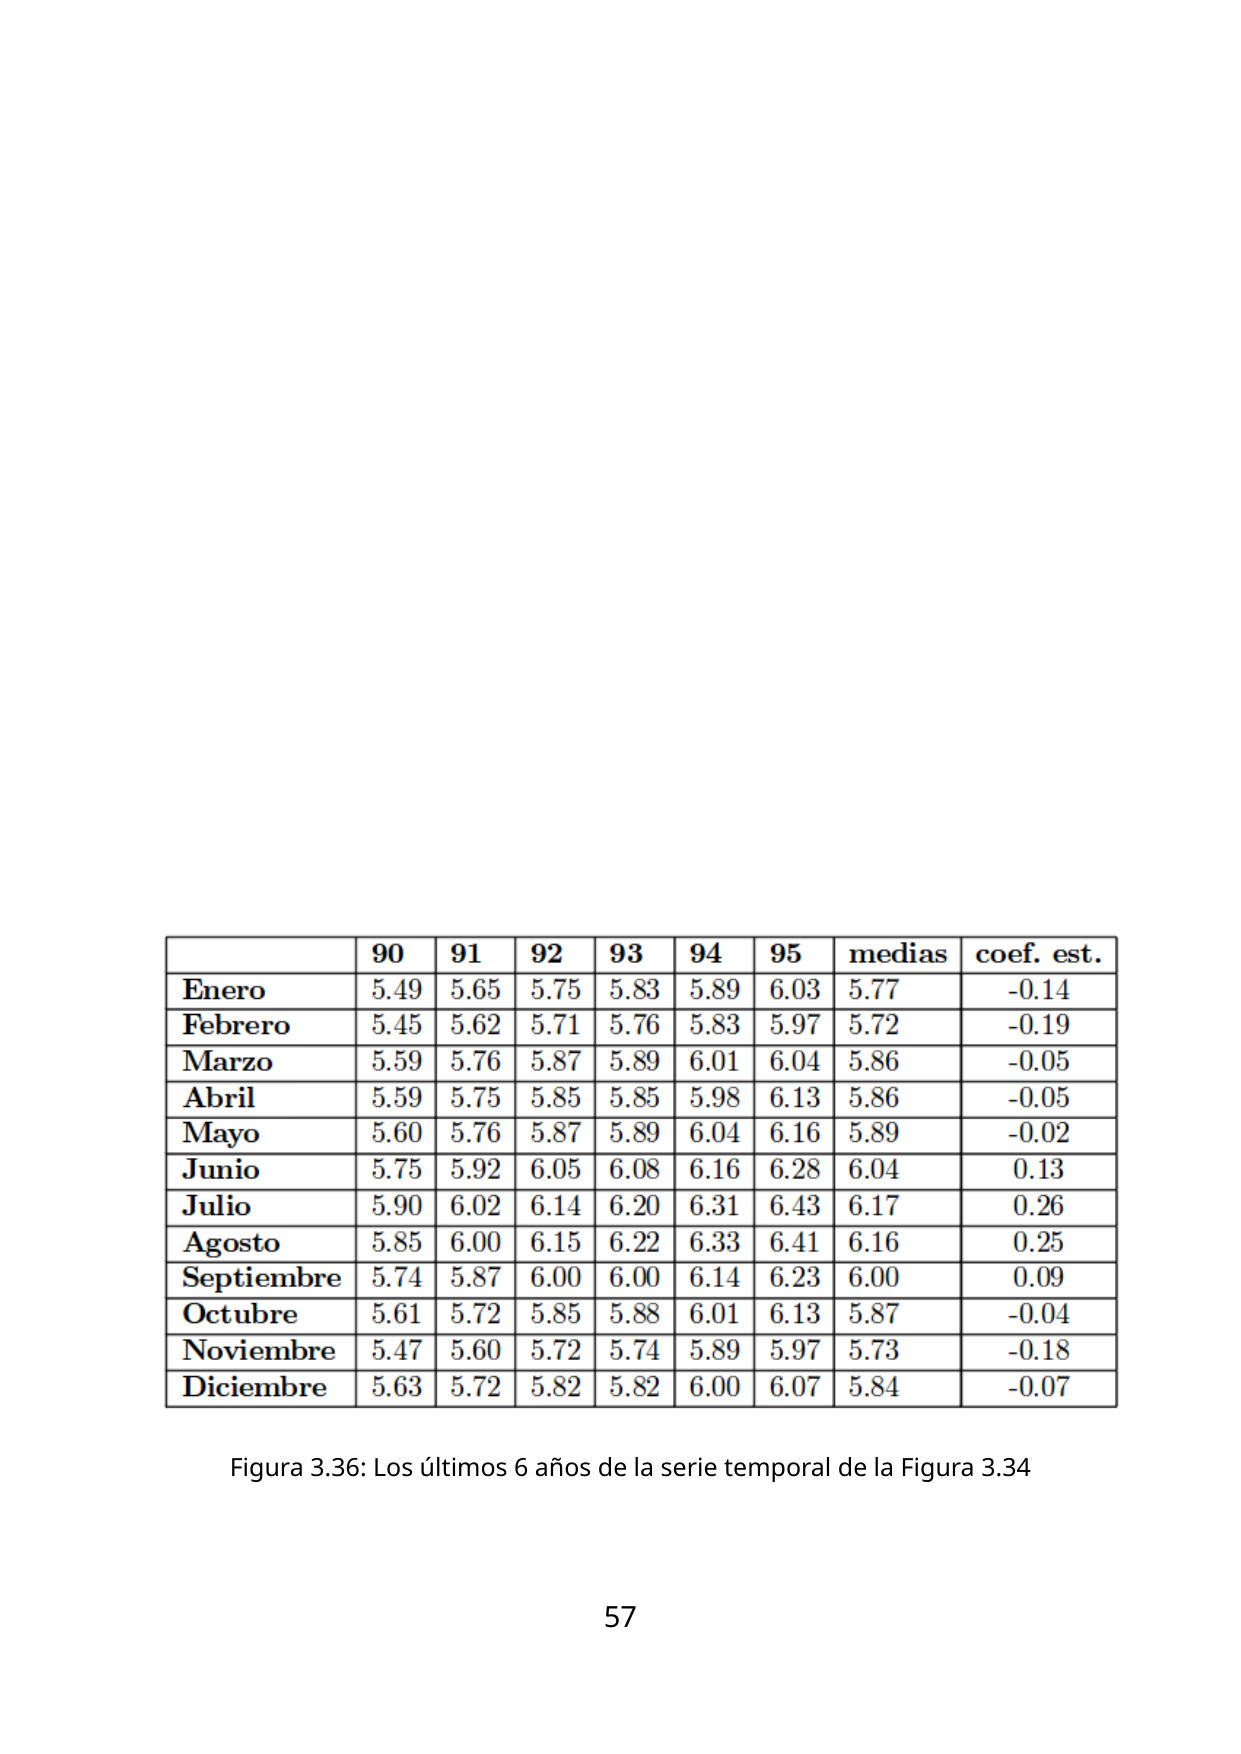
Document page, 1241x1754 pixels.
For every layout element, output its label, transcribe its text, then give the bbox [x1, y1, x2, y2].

picture [128, 922, 1133, 1433]
text Figura 3.36: Los últimos 6 años de la serie temporal de la Figura 3.34 [128, 1433, 1132, 1483]
